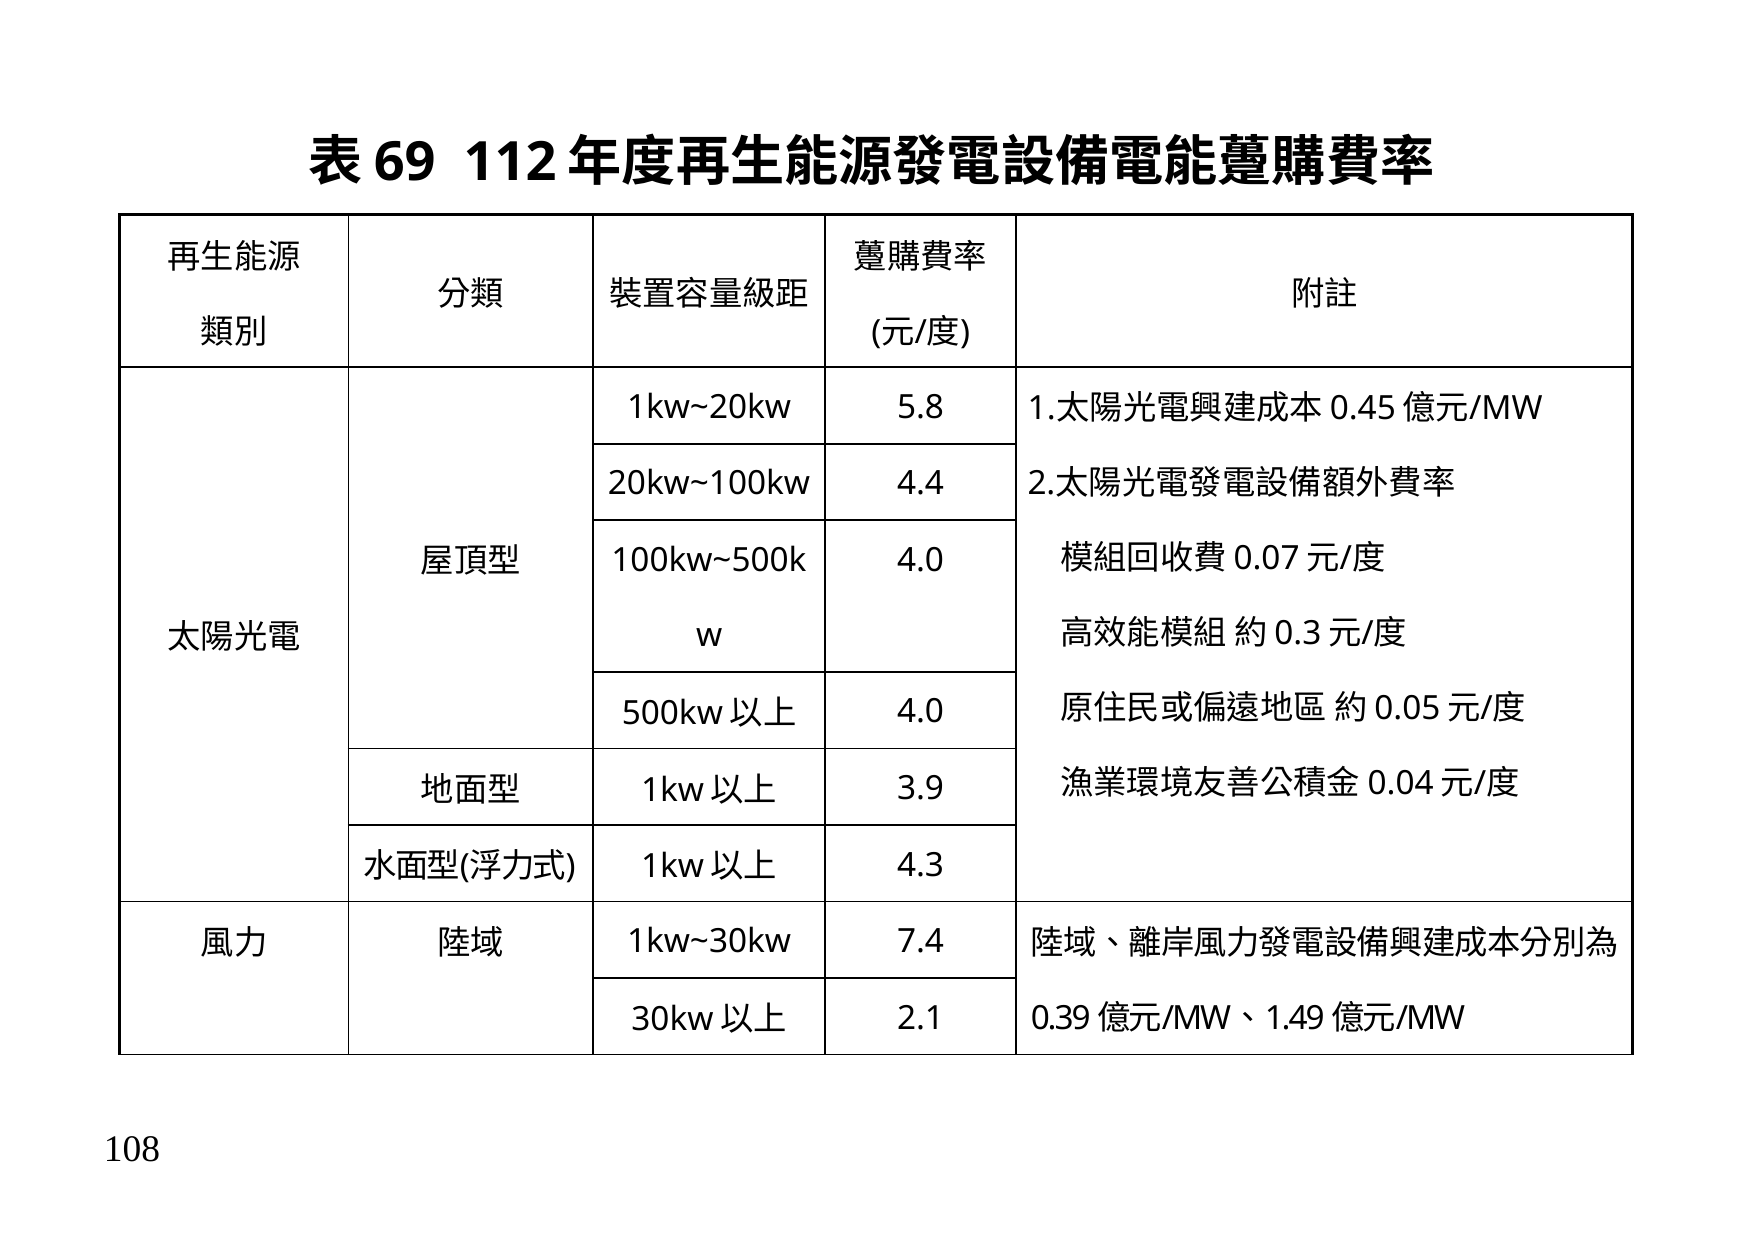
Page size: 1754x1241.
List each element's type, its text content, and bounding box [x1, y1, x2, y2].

table_cell 30kw以上 [594, 979, 824, 1054]
table_header 裝置容量級距 [594, 216, 824, 366]
table_cell 1.太陽光電興建成本0.45億元/MW 2.太陽光電發電設備額外費率 模組回收費0.07元/度 高效能模組 約0.3元/度 原住民或偏遠地區 約0.05元/度 漁業環境友善公積金 0.04元/度 [1017, 368, 1631, 901]
table_header 分類 [349, 216, 592, 366]
table_cell 屋頂型 [349, 368, 592, 747]
table_cell 3.9 [826, 749, 1015, 824]
table_cell 地面型 [349, 749, 592, 824]
table_cell 陸域 [349, 902, 592, 1054]
table_cell 1kw以上 [594, 826, 824, 901]
table_cell 1kw~20kw [594, 368, 824, 443]
table_cell 4.0 [826, 673, 1015, 747]
table_cell 2.1 [826, 979, 1015, 1054]
table_cell 4.0 [826, 521, 1015, 671]
table_cell 500kw以上 [594, 673, 824, 747]
table_cell 太陽光電 [121, 368, 348, 901]
table_cell 100kw~500kw [594, 521, 824, 671]
table_cell 7.4 [826, 902, 1015, 977]
table_cell 陸域、離岸風力發電設備興建成本分別為0.39億元/MW、1.49億元/MW [1017, 902, 1631, 1054]
table_cell 風力 [121, 902, 348, 1054]
table_cell 水面型(浮力式) [349, 826, 592, 901]
table_cell 4.4 [826, 445, 1015, 519]
table_header 再生能源 類別 [121, 216, 348, 366]
table_cell 1kw~30kw [594, 902, 824, 977]
text 表69 112年度再生能源發電設備電能躉購費率 [103, 101, 1639, 213]
table_cell 4.3 [826, 826, 1015, 901]
table_cell 5.8 [826, 368, 1015, 443]
table_cell 1kw以上 [594, 749, 824, 824]
table_header 附註 [1017, 216, 1631, 366]
table_cell 20kw~100kw [594, 445, 824, 519]
table_header 躉購費率 (元/度) [826, 216, 1015, 366]
